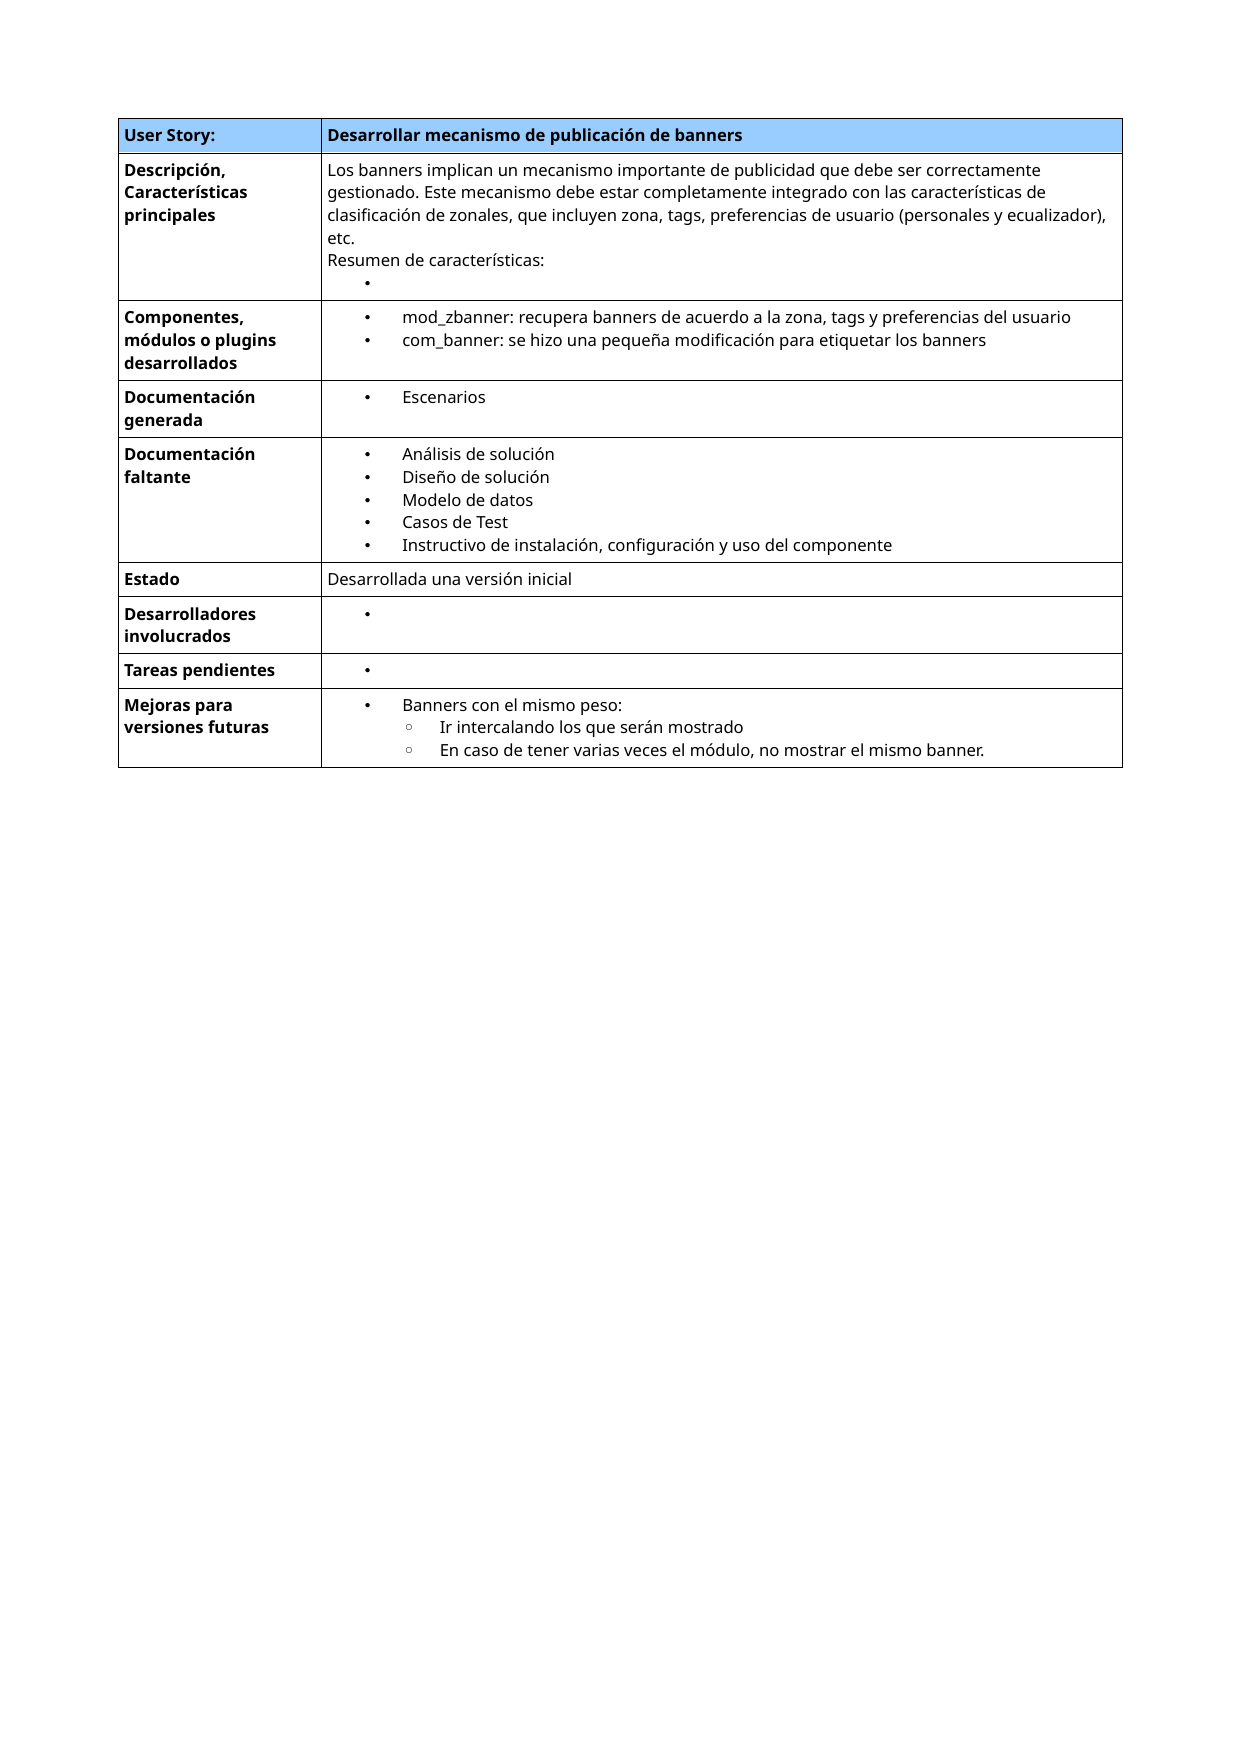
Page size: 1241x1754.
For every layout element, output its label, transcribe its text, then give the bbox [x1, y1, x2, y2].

table_header User Story: [119, 119, 321, 152]
table_cell Descripción, Características principales [119, 154, 321, 300]
table_header Desarrollar mecanismo de publicación de banners [322, 119, 1122, 152]
table_cell [322, 654, 1122, 687]
table_cell Desarrolladores involucrados [119, 597, 321, 653]
table_cell Documentación faltante [119, 438, 321, 562]
table_cell Escenarios [322, 381, 1122, 437]
table_cell Análisis de solución Diseño de solución Modelo de datos Casos de Test Instructivo de instalación, configuración y uso del componente [322, 438, 1122, 562]
table_cell Estado [119, 563, 321, 596]
table_cell Documentación generada [119, 381, 321, 437]
table_cell Componentes, módulos o plugins desarrollados [119, 301, 321, 380]
table_cell Tareas pendientes [119, 654, 321, 687]
table_cell mod_zbanner: recupera banners de acuerdo a la zona, tags y preferencias del usuario com_banner: se hizo una pequeña modificación para etiquetar los banners [322, 301, 1122, 380]
table_cell Banners con el mismo peso: Ir intercalando los que serán mostrado En caso de tener varias veces el módulo, no mostrar el mismo banner. [322, 689, 1122, 767]
table_cell Desarrollada una versión inicial [322, 563, 1122, 596]
table_cell Los banners implican un mecanismo importante de publicidad que debe ser correctamente gestionado. Este mecanismo debe estar completamente integrado con las características de clasificación de zonales, que incluyen zona, tags, preferencias de usuario (personales y ecualizador), etc. Resumen de características: [322, 154, 1122, 300]
table_cell [322, 597, 1122, 653]
table_cell Mejoras para versiones futuras [119, 689, 321, 767]
